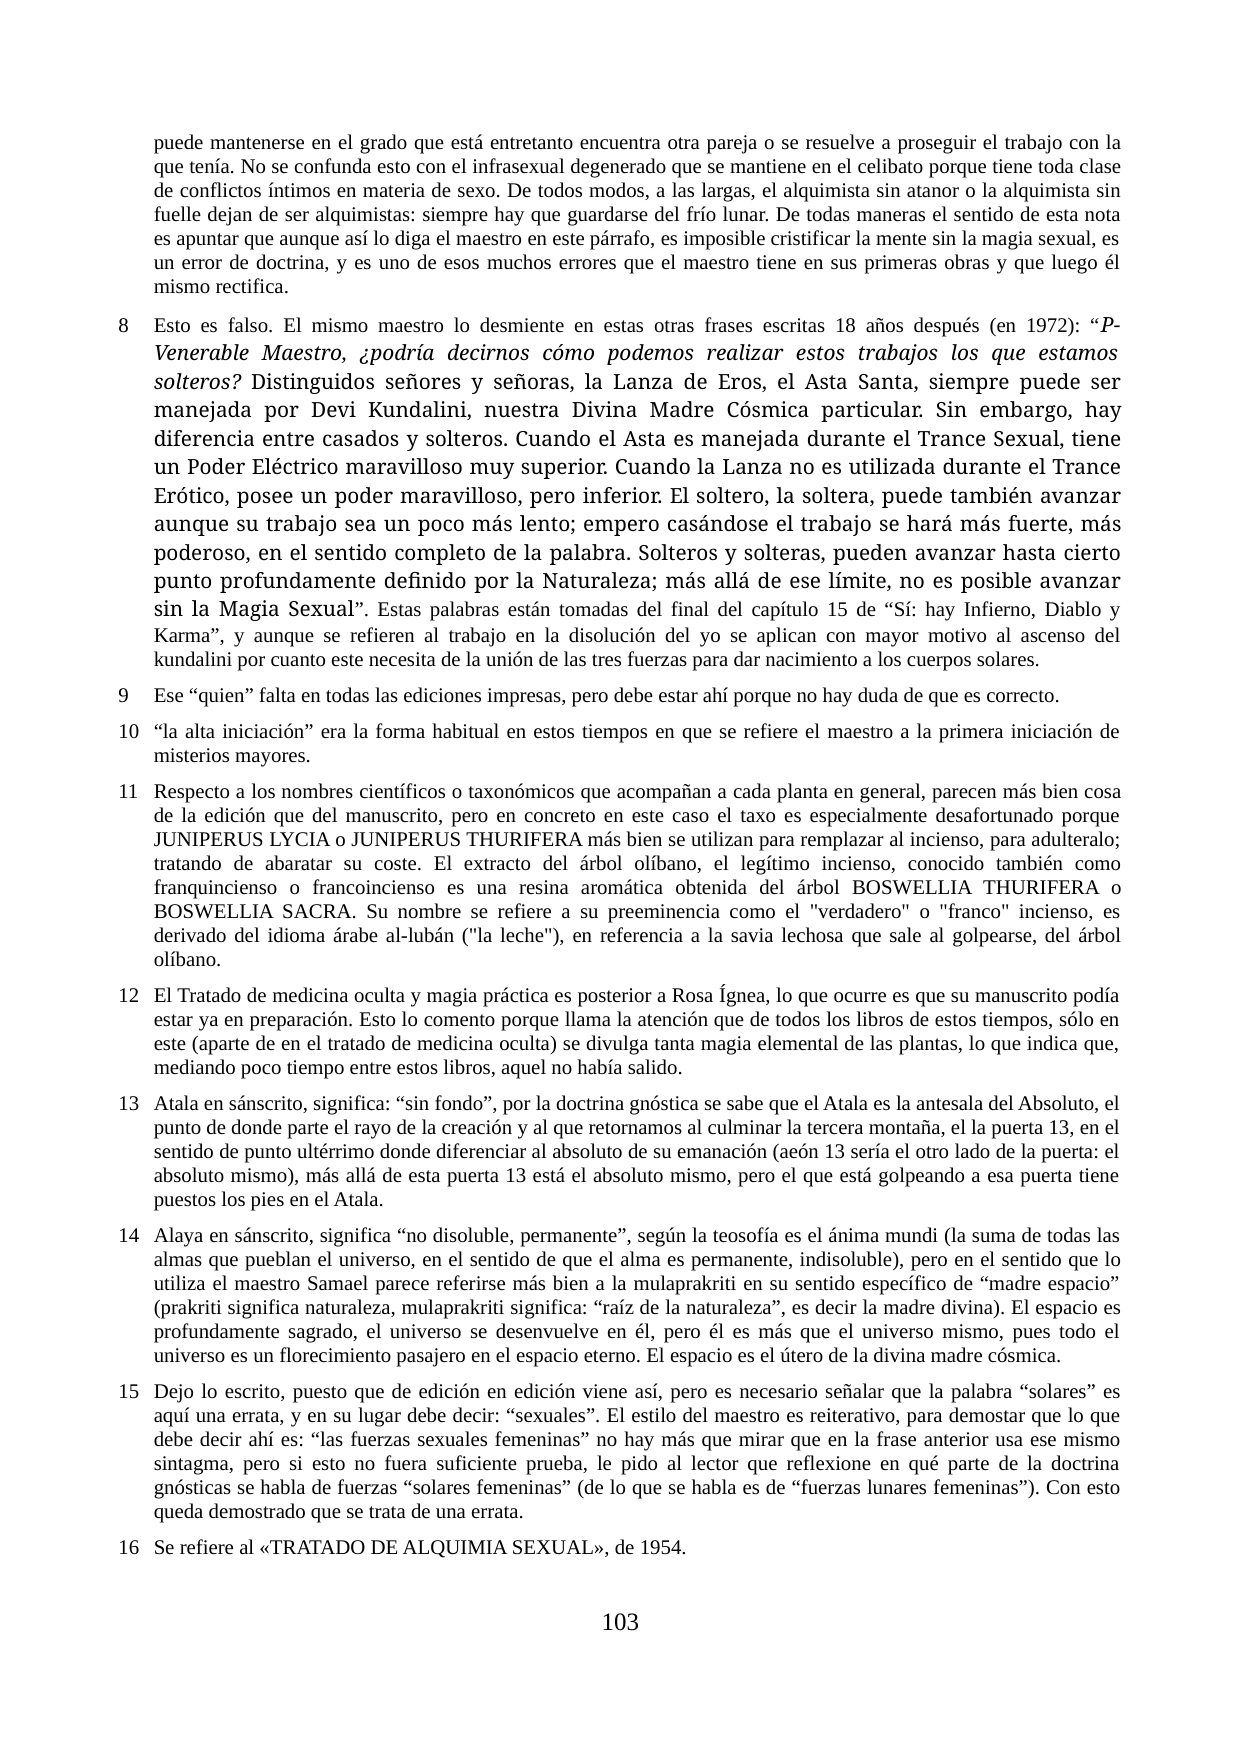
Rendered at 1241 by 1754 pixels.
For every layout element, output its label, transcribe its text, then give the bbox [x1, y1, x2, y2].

text “la alta iniciación” era la forma habitual en estos tiempos en que se refiere el maestro a la primera iniciación de misterios mayores. [118, 719, 1122, 767]
text Esto es falso. El mismo maestro lo desmiente en estas otras frases escritas 18 años después (en 1972): “P- Venerable Maestro, ¿podría decirnos cómo podemos realizar estos trabajos los que estamos solteros? Distinguidos señores y señoras, la Lanza de Eros, el Asta Santa, siempre puede ser manejada por Devi Kundalini, nuestra Divina Madre Cósmica particular. Sin embargo, hay diferencia entre casados y solteros. Cuando el Asta es manejada durante el Trance Sexual, tiene un Poder Eléctrico maravilloso muy superior. Cuando la Lanza no es utilizada durante el Trance Erótico, posee un poder maravilloso, pero inferior. El soltero, la soltera, puede también avanzar aunque su trabajo sea un poco más lento; empero casándose el trabajo se hará más fuerte, más poderoso, en el sentido completo de la palabra. Solteros y solteras, pueden avanzar hasta cierto punto profundamente definido por la Naturaleza; más allá de ese límite, no es posible avanzar sin la Magia Sexual”. Estas palabras están tomadas del final del capítulo 15 de “Sí: hay Infierno, Diablo y Karma”, y aunque se refieren al trabajo en la disolución del yo se aplican con mayor motivo al ascenso del kundalini por cuanto este necesita de la unión de las tres fuerzas para dar nacimiento a los cuerpos solares. [118, 310, 1122, 671]
text puede mantenerse en el grado que está entretanto encuentra otra pareja o se resuelve a proseguir el trabajo con la que tenía. No se confunda esto con el infrasexual degenerado que se mantiene en el celibato porque tiene toda clase de conflictos íntimos en materia de sexo. De todos modos, a las largas, el alquimista sin atanor o la alquimista sin fuelle dejan de ser alquimistas: siempre hay que guardarse del frío lunar. De todas maneras el sentido de esta nota es apuntar que aunque así lo diga el maestro en este párrafo, es imposible cristificar la mente sin la magia sexual, es un error de doctrina, y es uno de esos muchos errores que el maestro tiene en sus primeras obras y que luego él mismo rectifica. [118, 130, 1122, 298]
text Ese “quien” falta en todas las ediciones impresas, pero debe estar ahí porque no hay duda de que es correcto. [118, 683, 1122, 707]
text Se refiere al «TRATADO DE ALQUIMIA SEXUAL», de 1954. [118, 1535, 1122, 1559]
text El Tratado de medicina oculta y magia práctica es posterior a Rosa Ígnea, lo que ocurre es que su manuscrito podía estar ya en preparación. Esto lo comento porque llama la atención que de todos los libros de estos tiempos, sólo en este (aparte de en el tratado de medicina oculta) se divulga tanta magia elemental de las plantas, lo que indica que, mediando poco tiempo entre estos libros, aquel no había salido. [118, 983, 1122, 1079]
text Respecto a los nombres científicos o taxonómicos que acompañan a cada planta en general, parecen más bien cosa de la edición que del manuscrito, pero en concreto en este caso el taxo es especialmente desafortunado porque JUNIPERUS LYCIA o JUNIPERUS THURIFERA más bien se utilizan para remplazar al incienso, para adulteralo; tratando de abaratar su coste. El extracto del árbol olíbano, el legítimo incienso, conocido también como franquincienso o francoincienso es una resina aromática obtenida del árbol BOSWELLIA THURIFERA o BOSWELLIA SACRA. Su nombre se refiere a su preeminencia como el "verdadero" o "franco" incienso, es derivado del idioma árabe al-lubán ("la leche"), en referencia a la savia lechosa que sale al golpearse, del árbol olíbano. [118, 778, 1122, 971]
text Dejo lo escrito, puesto que de edición en edición viene así, pero es necesario señalar que la palabra “solares” es aquí una errata, y en su lugar debe decir: “sexuales”. El estilo del maestro es reiterativo, para demostar que lo que debe decir ahí es: “las fuerzas sexuales femeninas” no hay más que mirar que en la frase anterior usa ese mismo sintagma, pero si esto no fuera suficiente prueba, le pido al lector que reflexione en qué parte de la doctrina gnósticas se habla de fuerzas “solares femeninas” (de lo que se habla es de “fuerzas lunares femeninas”). Con esto queda demostrado que se trata de una errata. [118, 1379, 1122, 1523]
text Atala en sánscrito, significa: “sin fondo”, por la doctrina gnóstica se sabe que el Atala es la antesala del Absoluto, el punto de donde parte el rayo de la creación y al que retornamos al culminar la tercera montaña, el la puerta 13, en el sentido de punto ultérrimo donde diferenciar al absoluto de su emanación (aeón 13 sería el otro lado de la puerta: el absoluto mismo), más allá de esta puerta 13 está el absoluto mismo, pero el que está golpeando a esa puerta tiene puestos los pies en el Atala. [118, 1091, 1122, 1211]
text Alaya en sánscrito, significa “no disoluble, permanente”, según la teosofía es el ánima mundi (la suma de todas las almas que pueblan el universo, en el sentido de que el alma es permanente, indisoluble), pero en el sentido que lo utiliza el maestro Samael parece referirse más bien a la mulaprakriti en su sentido específico de “madre espacio” (prakriti significa naturaleza, mulaprakriti significa: “raíz de la naturaleza”, es decir la madre divina). El espacio es profundamente sagrado, el universo se desenvuelve en él, pero él es más que el universo mismo, pues todo el universo es un florecimiento pasajero en el espacio eterno. El espacio es el útero de la divina madre cósmica. [118, 1223, 1122, 1367]
